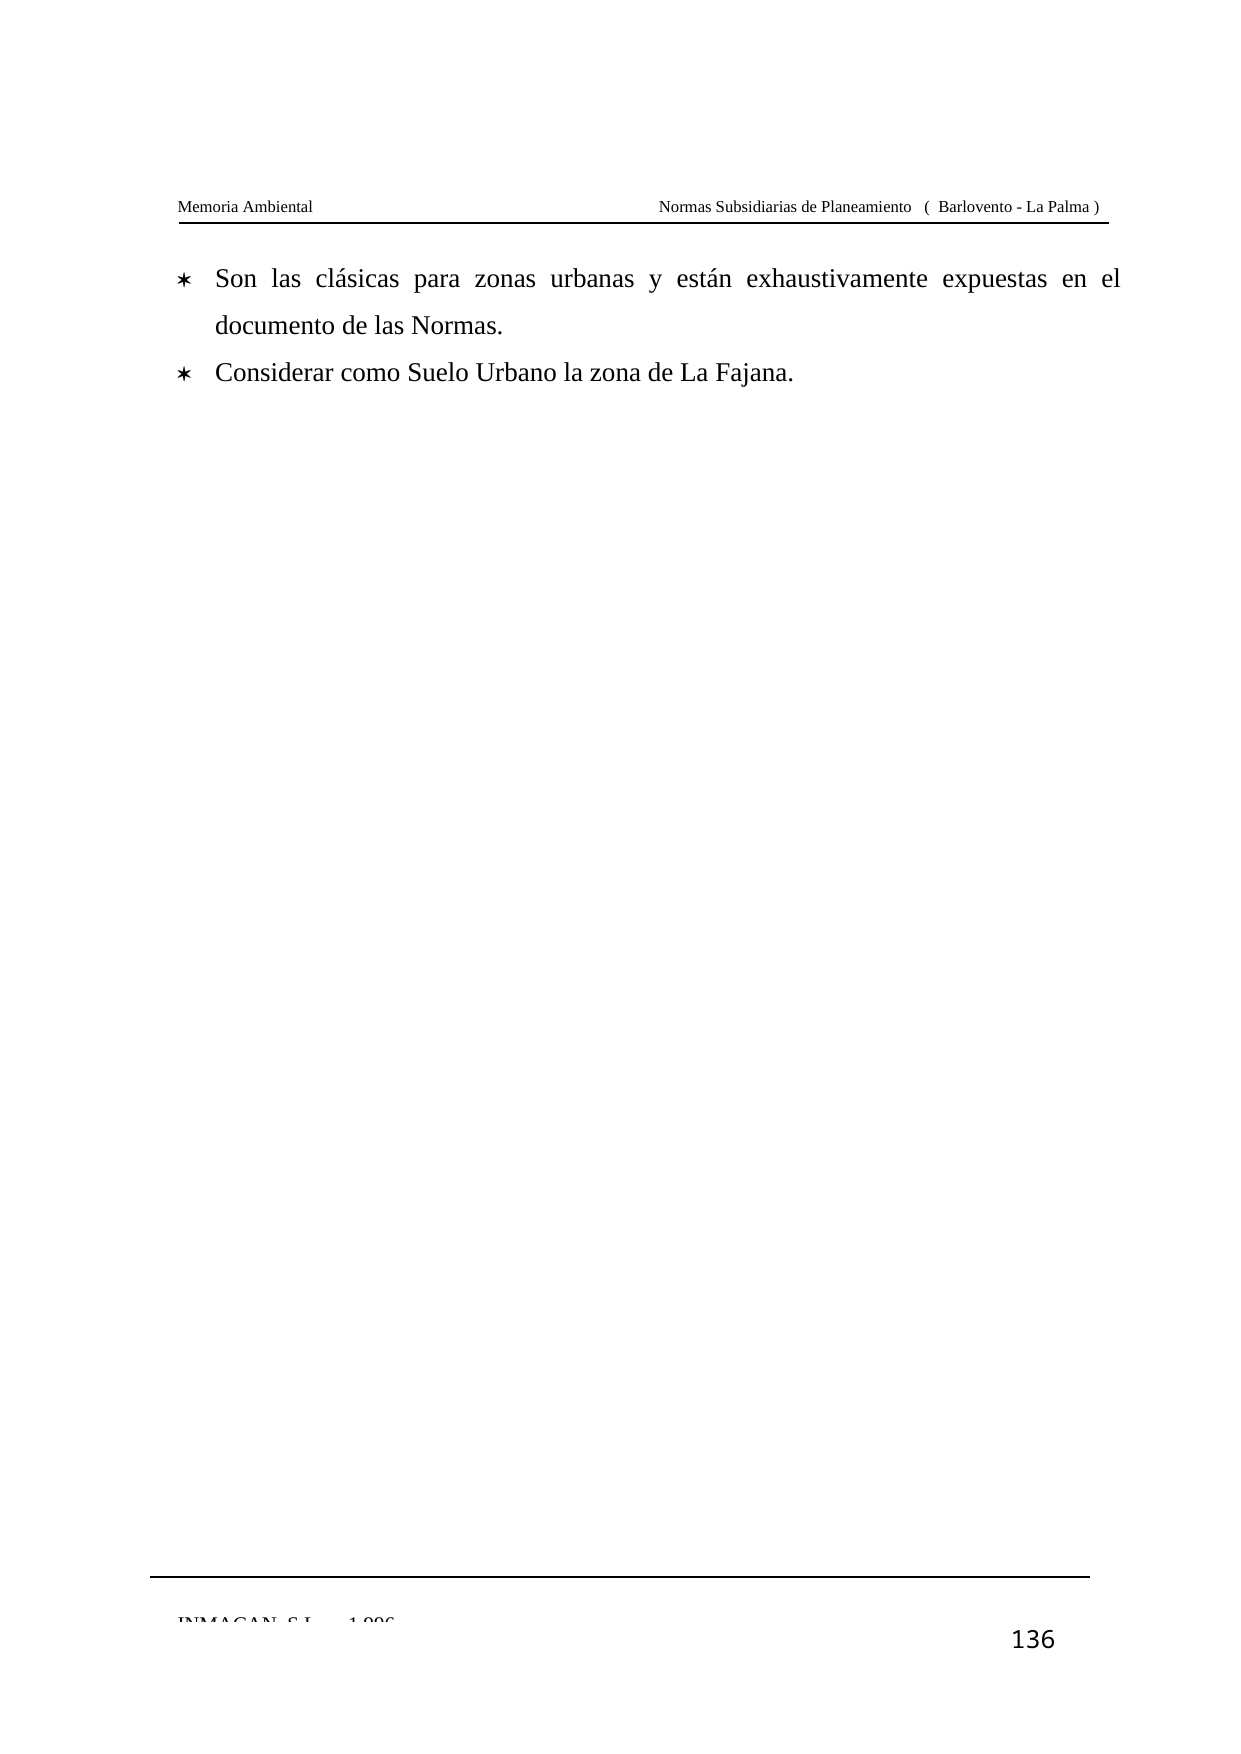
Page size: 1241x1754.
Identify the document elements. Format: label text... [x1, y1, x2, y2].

list Son las clásicas para zonas urbanas y están exhaustivamente expuestas en el documento de las Normas. [177, 262, 1122, 340]
list Considerar como Suelo Urbano la zona de La Fajana. [177, 356, 1122, 387]
